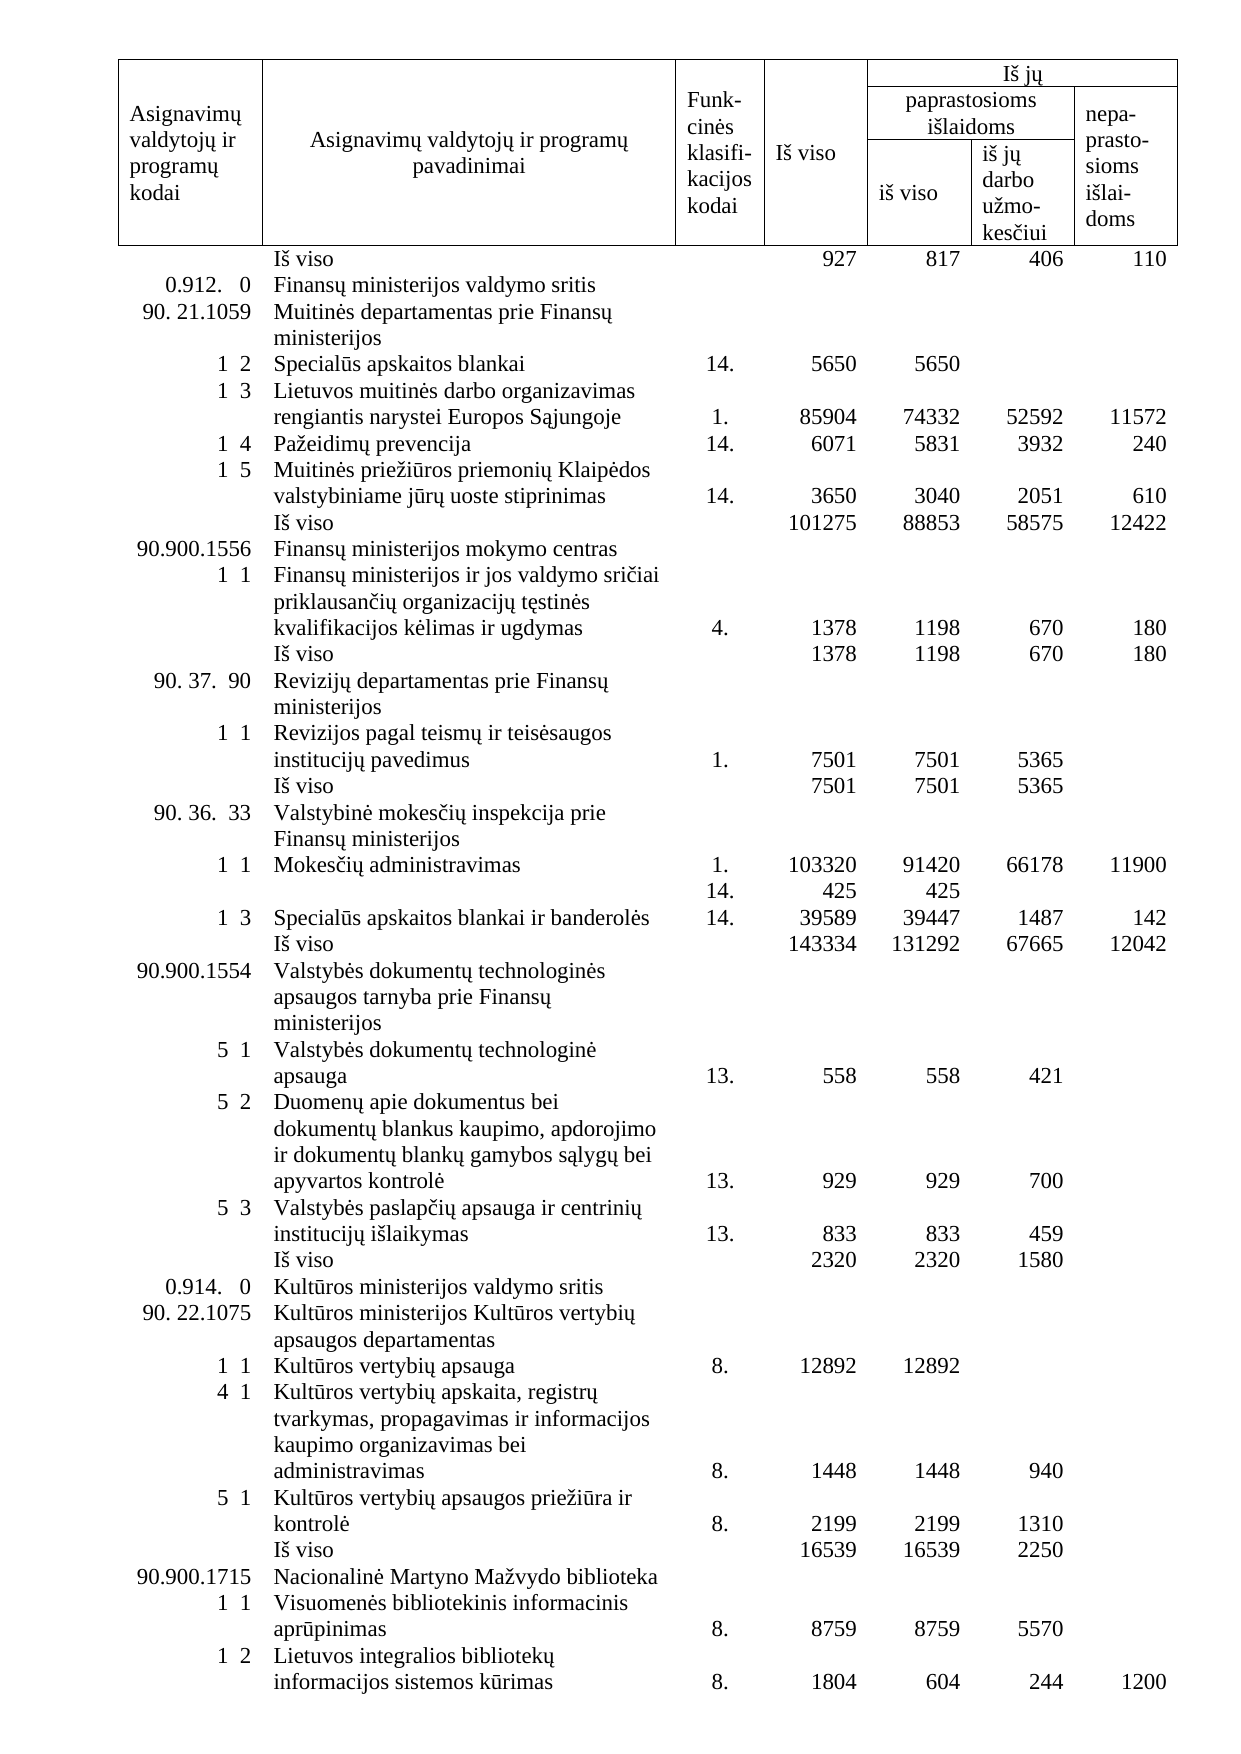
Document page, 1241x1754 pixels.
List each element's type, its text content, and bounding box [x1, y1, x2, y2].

table_cell [971, 1563, 1074, 1589]
table_cell Iš viso [262, 930, 676, 957]
table_cell 8. [676, 1352, 764, 1378]
table_cell [971, 1352, 1074, 1378]
table_cell 1310 [971, 1484, 1074, 1536]
table_cell iš viso [868, 140, 971, 245]
table_cell 1 1 [118, 1352, 262, 1378]
table_cell Visuomenės bibliotekinis informacinis aprūpinimas [262, 1589, 676, 1642]
table_cell 240 [1074, 430, 1178, 456]
table_cell [1074, 535, 1178, 561]
table_cell 13. [676, 1089, 764, 1194]
table_cell [1074, 772, 1178, 798]
table_cell 90. 37. 90 [118, 667, 262, 719]
table_cell [1074, 351, 1178, 377]
table_header Iš jų [868, 60, 1177, 86]
table_cell 1 2 [118, 1642, 262, 1694]
table_cell [1074, 298, 1178, 351]
table_cell 12892 [868, 1352, 971, 1378]
table_cell 604 [868, 1642, 971, 1694]
table_cell Kultūros vertybių apsaugos priežiūra ir kontrolė [262, 1484, 676, 1536]
table_cell [764, 1563, 868, 1589]
table_cell [676, 1563, 764, 1589]
table_cell [118, 930, 262, 957]
table_cell 101275 [764, 509, 868, 535]
table_cell Specialūs apskaitos blankai ir banderolės [262, 904, 676, 930]
table_cell [118, 509, 262, 535]
table_cell 52592 [971, 377, 1074, 429]
table_cell 90.900.1715 [118, 1563, 262, 1589]
table_cell 1 2 [118, 351, 262, 377]
table_cell [1074, 1484, 1178, 1536]
table_cell [676, 957, 764, 1036]
table_cell 7501 [868, 720, 971, 772]
table_cell 1 5 [118, 456, 262, 509]
table_cell [1074, 1089, 1178, 1194]
table_cell 67665 [971, 930, 1074, 957]
table_cell [676, 1536, 764, 1563]
table_cell 1200 [1074, 1642, 1178, 1694]
table_cell 5831 [868, 430, 971, 456]
table_cell 670 [971, 640, 1074, 667]
table_cell 142 [1074, 904, 1178, 930]
table_cell [1074, 1036, 1178, 1088]
table_cell 940 [971, 1378, 1074, 1484]
table_cell Muitinės priežiūros priemonių Klaipėdos valstybiniame jūrų uoste stiprinimas [262, 456, 676, 509]
table_cell Valstybės dokumentų technologinės apsaugos tarnyba prie Finansų ministerijos [262, 957, 676, 1036]
table_cell 39589 [764, 904, 868, 930]
table_cell [764, 298, 868, 351]
table_cell Valstybės dokumentų technologinė apsauga [262, 1036, 676, 1088]
table_cell [1074, 1378, 1178, 1484]
table_cell 5 2 [118, 1089, 262, 1194]
table_cell 8. [676, 1642, 764, 1694]
table_cell [868, 957, 971, 1036]
table_cell [1074, 1352, 1178, 1378]
table_cell 14. [676, 904, 764, 930]
table_cell Iš viso [262, 640, 676, 667]
table_cell 180 [1074, 561, 1178, 640]
table_cell 0.914. 0 [118, 1273, 262, 1299]
table_cell 244 [971, 1642, 1074, 1694]
table_cell 927 [764, 246, 868, 271]
table_cell 1 1 [118, 1589, 262, 1642]
table_cell [676, 1273, 764, 1299]
table_cell 14. [676, 878, 764, 904]
table_cell [764, 271, 868, 298]
table_cell 14. [676, 351, 764, 377]
table_cell 131292 [868, 930, 971, 957]
table_cell 5365 [971, 720, 1074, 772]
table_cell Iš viso [262, 509, 676, 535]
table_cell Kultūros vertybių apsauga [262, 1352, 676, 1378]
table_cell 5 3 [118, 1194, 262, 1247]
table_cell 2199 [764, 1484, 868, 1536]
table_cell Lietuvos integralios bibliotekų informacijos sistemos kūrimas [262, 1642, 676, 1694]
table_cell [676, 535, 764, 561]
table_cell [118, 246, 262, 271]
table_cell [868, 1299, 971, 1352]
table_cell Pažeidimų prevencija [262, 430, 676, 456]
table_cell 1 4 [118, 430, 262, 456]
table_cell [676, 1299, 764, 1352]
table_cell [676, 298, 764, 351]
table_cell 7501 [764, 720, 868, 772]
table_cell [1074, 1589, 1178, 1642]
table_cell nepa-prasto-sioms išlai-doms [1075, 87, 1177, 245]
table_cell [971, 271, 1074, 298]
table_cell [1074, 1299, 1178, 1352]
table_cell [118, 640, 262, 667]
table_cell 1. [676, 720, 764, 772]
table_cell Muitinės departamentas prie Finansų ministerijos [262, 298, 676, 351]
table_cell 8759 [868, 1589, 971, 1642]
table_cell [118, 772, 262, 798]
table_cell 90.900.1554 [118, 957, 262, 1036]
table_cell 670 [971, 561, 1074, 640]
table_cell 3040 [868, 456, 971, 509]
table_cell 2199 [868, 1484, 971, 1536]
table_cell 1 1 [118, 720, 262, 772]
table_header Asignavimų valdytojų ir programų kodai [119, 60, 262, 245]
table_cell Lietuvos muitinės darbo organizavimas rengiantis narystei Europos Sąjungoje [262, 377, 676, 429]
table_cell 817 [868, 246, 971, 271]
table_cell 7501 [868, 772, 971, 798]
table_cell 833 [764, 1194, 868, 1247]
table_cell Iš viso [262, 1247, 676, 1273]
table_cell [1074, 957, 1178, 1036]
table_cell [1074, 667, 1178, 719]
table_cell 90. 36. 33 [118, 799, 262, 851]
table_cell 8. [676, 1378, 764, 1484]
table_cell 2320 [764, 1247, 868, 1273]
table_cell 1. [676, 377, 764, 429]
table_cell [868, 1563, 971, 1589]
table_cell 3650 [764, 456, 868, 509]
table_cell 58575 [971, 509, 1074, 535]
table_cell 929 [764, 1089, 868, 1194]
table_cell [1074, 271, 1178, 298]
table_cell 1378 [764, 561, 868, 640]
table_cell 6071 [764, 430, 868, 456]
table_cell [1074, 1194, 1178, 1247]
table_cell Valstybinė mokesčių inspekcija prie Finansų ministerijos [262, 799, 676, 851]
table_cell 1487 [971, 904, 1074, 930]
table_cell 0.912. 0 [118, 271, 262, 298]
table_cell Kultūros ministerijos valdymo sritis [262, 1273, 676, 1299]
table_cell [676, 1247, 764, 1273]
table_cell 558 [868, 1036, 971, 1088]
table_cell [1074, 799, 1178, 851]
table_cell 425 [868, 878, 971, 904]
table_cell 8. [676, 1589, 764, 1642]
table_cell 406 [971, 246, 1074, 271]
table_cell 1198 [868, 640, 971, 667]
table_cell 4. [676, 561, 764, 640]
table_cell 88853 [868, 509, 971, 535]
table_cell [868, 271, 971, 298]
table_header Asignavimų valdytojų ir programų pavadinimai [263, 60, 675, 245]
table_cell 700 [971, 1089, 1074, 1194]
table_cell 8759 [764, 1589, 868, 1642]
table_cell 1 1 [118, 851, 262, 878]
table_cell Valstybės paslapčių apsauga ir centrinių institucijų išlaikymas [262, 1194, 676, 1247]
table_cell 1198 [868, 561, 971, 640]
table_cell [1074, 1273, 1178, 1299]
table_cell [764, 799, 868, 851]
table_cell [971, 298, 1074, 351]
table_cell Revizijų departamentas prie Finansų ministerijos [262, 667, 676, 719]
table_cell [676, 772, 764, 798]
table_cell [676, 246, 764, 271]
table_cell [764, 535, 868, 561]
table_cell 929 [868, 1089, 971, 1194]
table_cell [971, 1299, 1074, 1352]
table_cell 833 [868, 1194, 971, 1247]
table_cell Kultūros ministerijos Kultūros vertybių apsaugos departamentas [262, 1299, 676, 1352]
table_cell [676, 509, 764, 535]
table_cell 1378 [764, 640, 868, 667]
table_cell [1074, 1536, 1178, 1563]
table_cell 14. [676, 430, 764, 456]
table_cell iš jų darbo užmo-kesčiui [972, 140, 1074, 245]
table_cell 1580 [971, 1247, 1074, 1273]
table_cell Kultūros vertybių apskaita, registrų tvarkymas, propagavimas ir informacijos kaupimo organizavimas bei administravimas [262, 1378, 676, 1484]
table_cell [971, 535, 1074, 561]
table_cell 1 3 [118, 904, 262, 930]
table_cell 459 [971, 1194, 1074, 1247]
table_cell [676, 799, 764, 851]
table_cell 14. [676, 456, 764, 509]
table_cell [1074, 878, 1178, 904]
table_cell [764, 1273, 868, 1299]
table_cell Iš viso [262, 1536, 676, 1563]
table_cell [971, 667, 1074, 719]
table_cell [118, 878, 262, 904]
table_cell [1074, 720, 1178, 772]
table_cell 103320 [764, 851, 868, 878]
table_cell [262, 878, 676, 904]
table_cell 16539 [764, 1536, 868, 1563]
table_cell [868, 667, 971, 719]
table_cell [1074, 1563, 1178, 1589]
table_cell 66178 [971, 851, 1074, 878]
table_cell [676, 271, 764, 298]
table_cell 2320 [868, 1247, 971, 1273]
table_cell [971, 351, 1074, 377]
table_cell Specialūs apskaitos blankai [262, 351, 676, 377]
table_cell 5570 [971, 1589, 1074, 1642]
table_cell [764, 1299, 868, 1352]
table_cell 425 [764, 878, 868, 904]
table_cell [676, 640, 764, 667]
table_cell 5650 [868, 351, 971, 377]
table_cell 13. [676, 1036, 764, 1088]
table_cell 4 1 [118, 1378, 262, 1484]
table_cell 12422 [1074, 509, 1178, 535]
table_cell [1074, 1247, 1178, 1273]
table_cell 11900 [1074, 851, 1178, 878]
table_cell [868, 298, 971, 351]
table_cell 1804 [764, 1642, 868, 1694]
table_cell [118, 1536, 262, 1563]
table_cell Revizijos pagal teismų ir teisėsaugos institucijų pavedimus [262, 720, 676, 772]
table_cell 13. [676, 1194, 764, 1247]
table_cell 90.900.1556 [118, 535, 262, 561]
table_cell [971, 878, 1074, 904]
table_cell 1 3 [118, 377, 262, 429]
table_cell 90. 22.1075 [118, 1299, 262, 1352]
table_cell [764, 667, 868, 719]
table_cell [971, 957, 1074, 1036]
table_header Funk-cinės klasifi-kacijos kodai [676, 60, 764, 245]
table_cell 12042 [1074, 930, 1178, 957]
table_cell 180 [1074, 640, 1178, 667]
table_cell 16539 [868, 1536, 971, 1563]
table_cell 5365 [971, 772, 1074, 798]
table_cell Nacionalinė Martyno Mažvydo biblioteka [262, 1563, 676, 1589]
table_cell 2250 [971, 1536, 1074, 1563]
table_cell 3932 [971, 430, 1074, 456]
table_cell 90. 21.1059 [118, 298, 262, 351]
table_cell 1 1 [118, 561, 262, 640]
table_cell Finansų ministerijos valdymo sritis [262, 271, 676, 298]
table_cell 74332 [868, 377, 971, 429]
table_cell 12892 [764, 1352, 868, 1378]
table_cell [676, 930, 764, 957]
table_cell [868, 1273, 971, 1299]
table_cell 7501 [764, 772, 868, 798]
table_cell 5 1 [118, 1036, 262, 1088]
table_cell Duomenų apie dokumentus bei dokumentų blankus kaupimo, apdorojimo ir dokumentų blankų gamybos sąlygų bei apyvartos kontrolė [262, 1089, 676, 1194]
table_cell [971, 799, 1074, 851]
table_cell [118, 1247, 262, 1273]
table_cell 1. [676, 851, 764, 878]
table_cell 2051 [971, 456, 1074, 509]
table_cell 39447 [868, 904, 971, 930]
table_cell 5650 [764, 351, 868, 377]
table_cell 610 [1074, 456, 1178, 509]
table_cell [676, 667, 764, 719]
table_cell Finansų ministerijos ir jos valdymo sričiai priklausančių organizacijų tęstinės kvalifikacijos kėlimas ir ugdymas [262, 561, 676, 640]
table_cell Finansų ministerijos mokymo centras [262, 535, 676, 561]
table_cell 110 [1074, 246, 1178, 271]
table_cell [868, 799, 971, 851]
table_cell 5 1 [118, 1484, 262, 1536]
table_cell Iš viso [262, 246, 676, 271]
table_cell 558 [764, 1036, 868, 1088]
table_cell [764, 957, 868, 1036]
table_cell [868, 535, 971, 561]
table_cell [971, 1273, 1074, 1299]
table_cell 11572 [1074, 377, 1178, 429]
table_cell Mokesčių administravimas [262, 851, 676, 878]
table_cell 85904 [764, 377, 868, 429]
table_cell paprastosioms išlaidoms [868, 87, 1074, 139]
table_cell 421 [971, 1036, 1074, 1088]
table_cell 91420 [868, 851, 971, 878]
table_cell 1448 [868, 1378, 971, 1484]
table_header Iš viso [765, 60, 867, 245]
table_cell 8. [676, 1484, 764, 1536]
table_cell Iš viso [262, 772, 676, 798]
table_cell 1448 [764, 1378, 868, 1484]
table_cell 143334 [764, 930, 868, 957]
